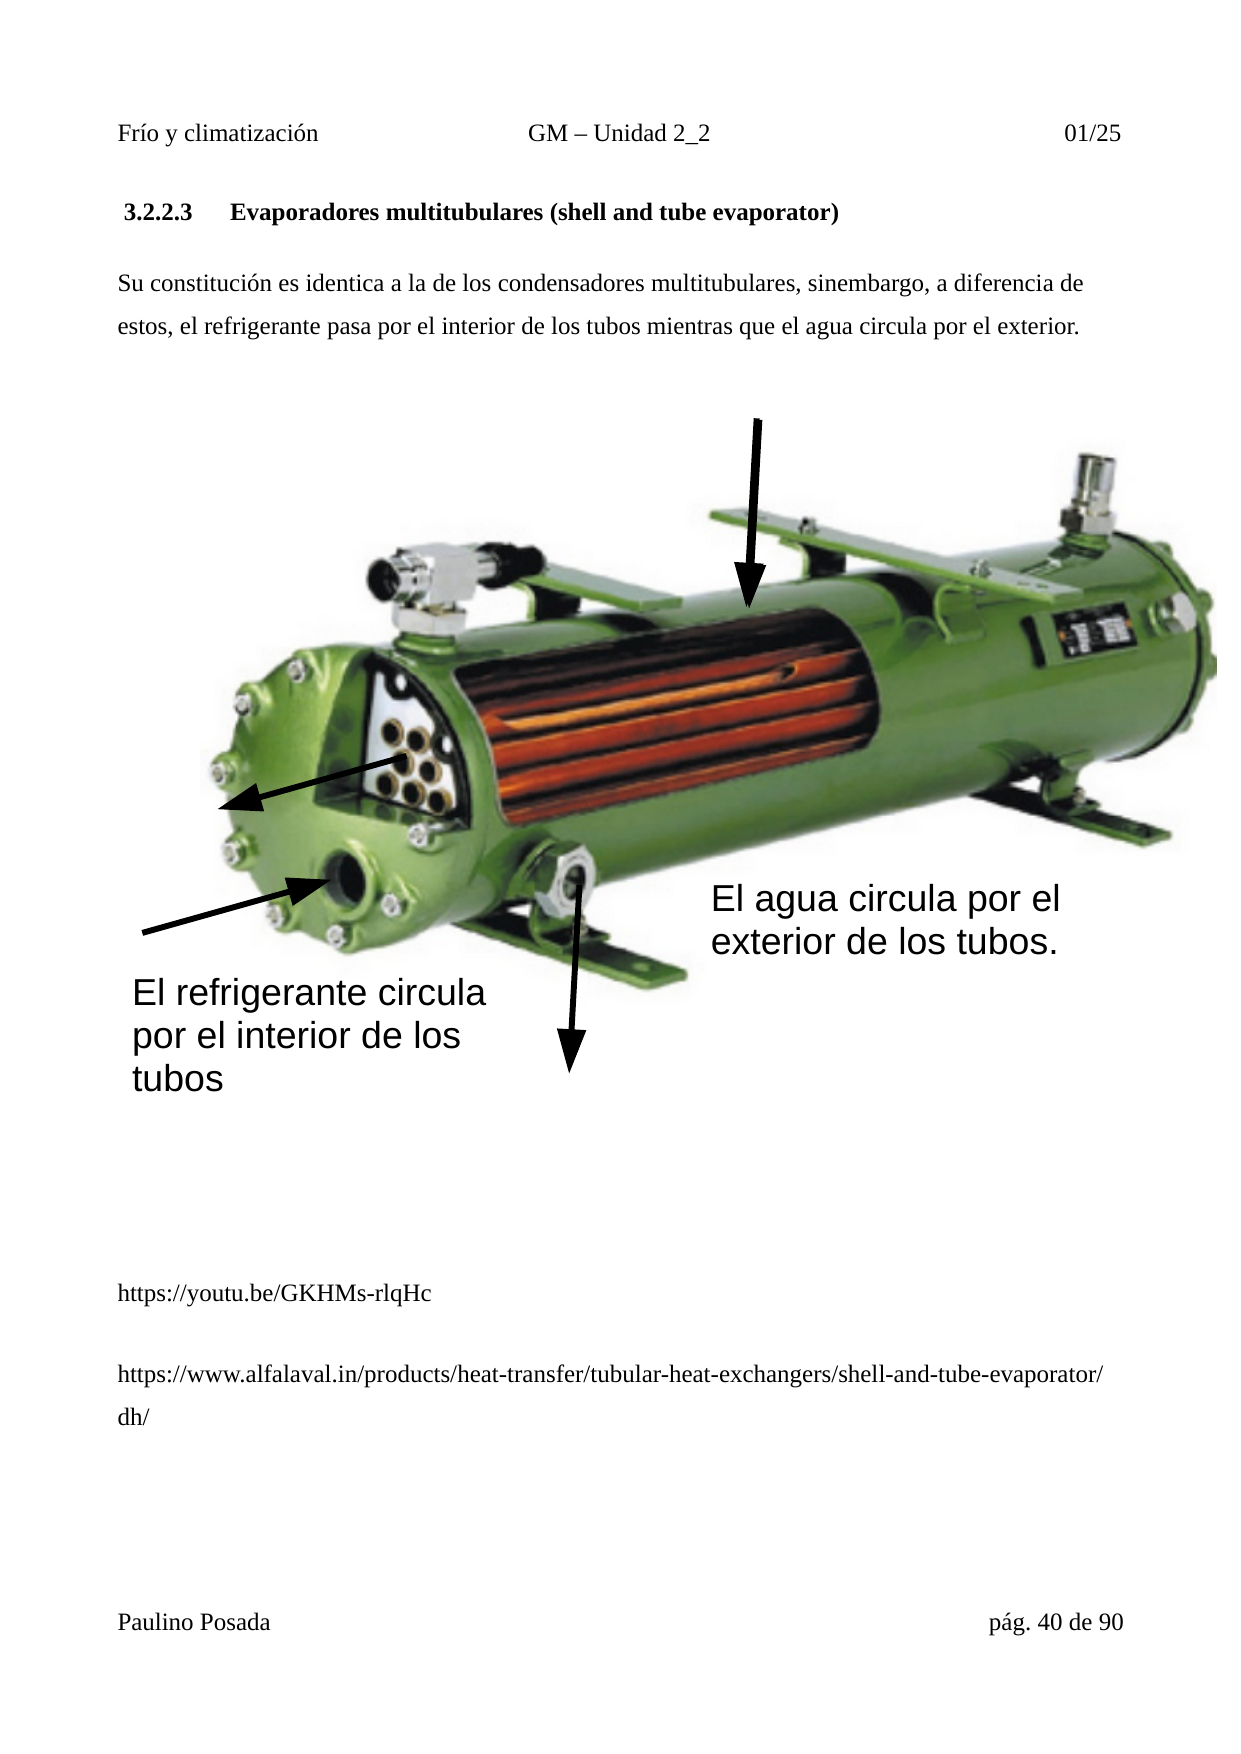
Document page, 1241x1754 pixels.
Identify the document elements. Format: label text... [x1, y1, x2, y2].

text https://youtu.be/GKHMs-rlqHc [117, 1278, 1123, 1307]
subtitle Evaporadores multitubulares (shell and tube evaporator) [117, 197, 1123, 226]
text https://www.alfalaval.in/products/heat-transfer/tubular-heat-exchangers/shell-and-tube-evaporator/dh/ [117, 1359, 1123, 1431]
picture [200, 422, 1217, 1013]
picture [245, 987, 255, 1003]
text Su constitución es identica a la de los condensadores multitubulares, sinembargo, a diferencia de estos, el refrigerante pasa por el interior de los tubos mientras que el agua circula por el exterior. [117, 268, 1123, 339]
